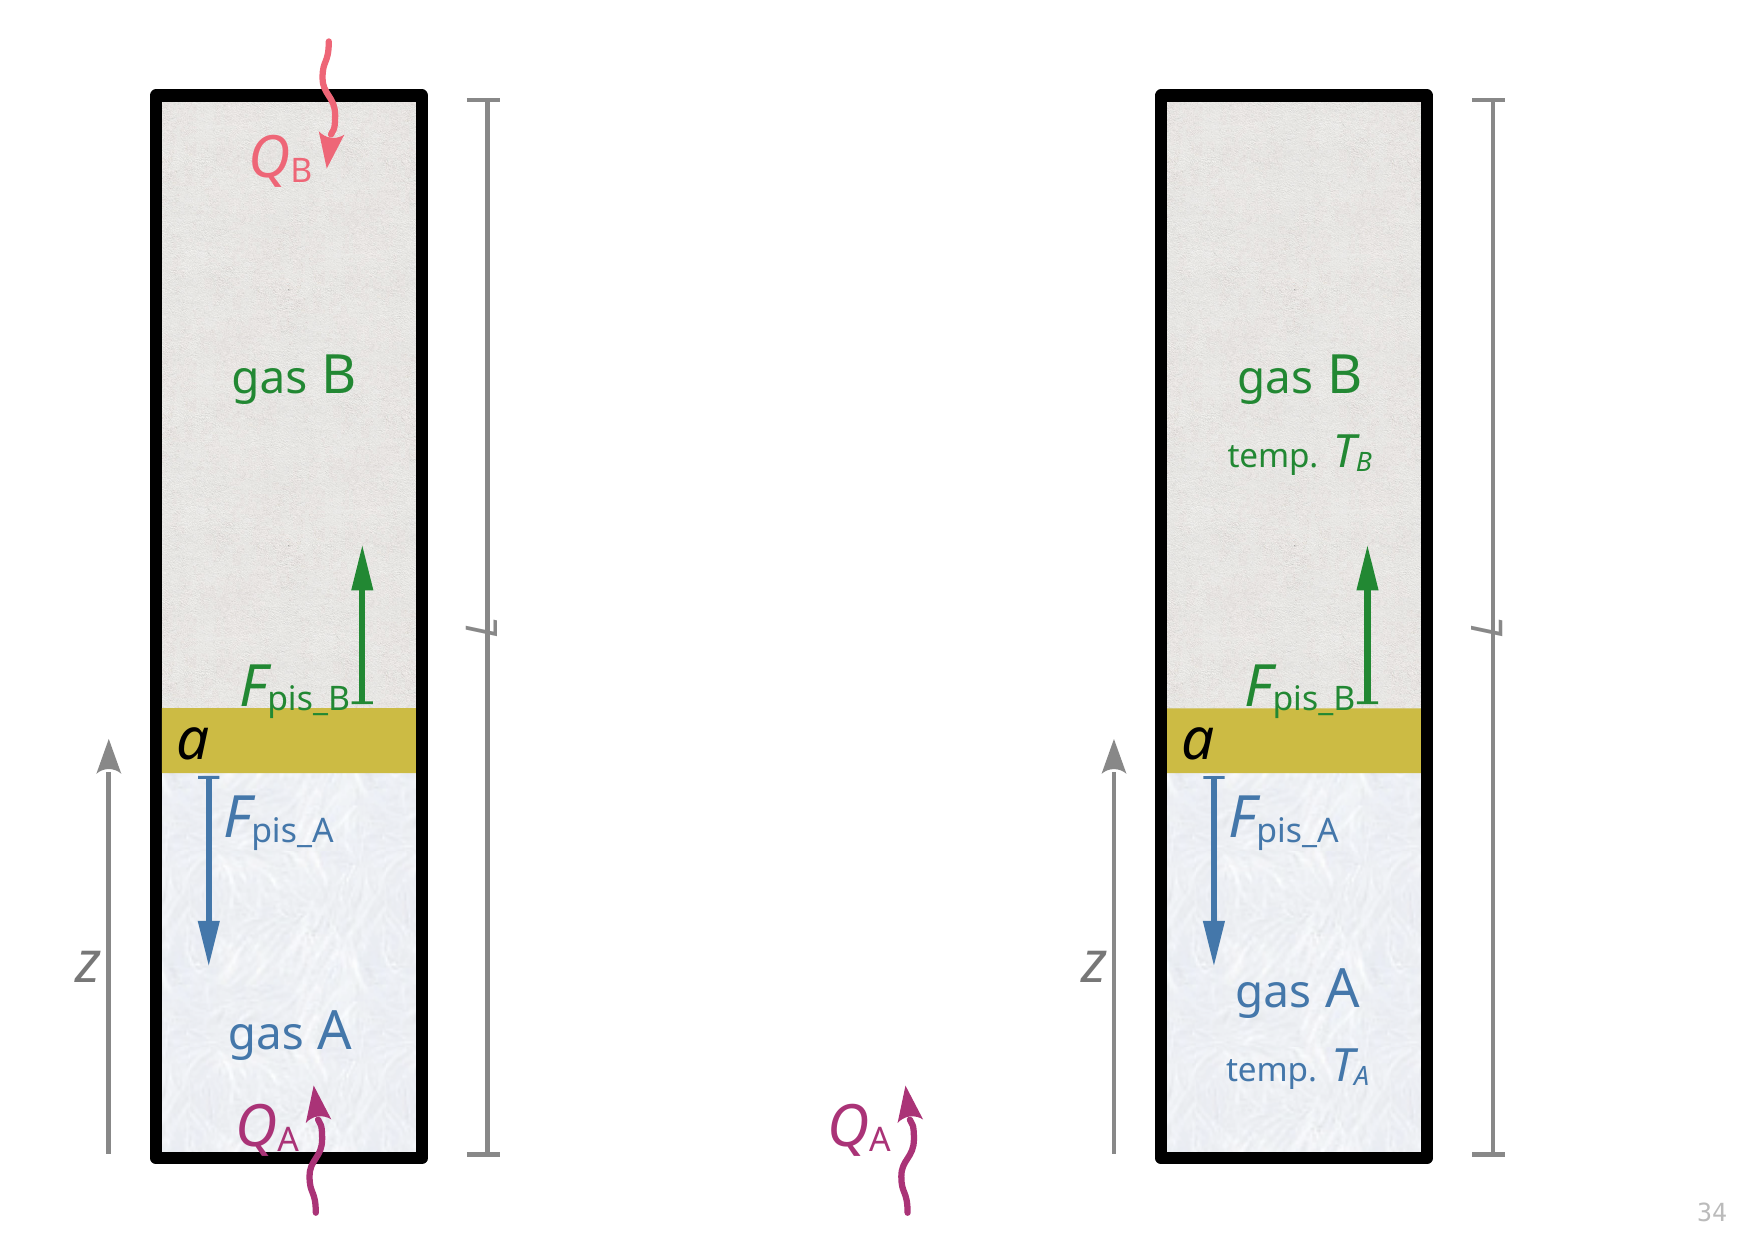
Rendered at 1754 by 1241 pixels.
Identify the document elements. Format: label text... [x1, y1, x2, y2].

text_box z [1116, 912, 1122, 986]
text_box gas B [216, 328, 362, 402]
text_box Fpis_A [1213, 768, 1364, 842]
text_box Fpis_B [1230, 636, 1374, 710]
text_box gas A temp. TA [1211, 942, 1386, 1066]
text_box gas B temp. TB [1212, 328, 1385, 452]
text_box Fpis_B [224, 636, 369, 710]
text_box gas A [213, 983, 365, 1057]
text_box z [1066, 912, 1112, 986]
text_box QA [220, 1077, 322, 1151]
text_box [156, 95, 422, 1159]
text_box a [161, 689, 218, 763]
text_box Fpis_A [208, 768, 359, 842]
text_box [1161, 95, 1427, 1159]
text_box QB [233, 107, 329, 182]
text_box z [111, 912, 117, 986]
text_box a [1167, 689, 1223, 763]
text_box z [61, 912, 106, 986]
text_box QA [812, 1077, 914, 1151]
